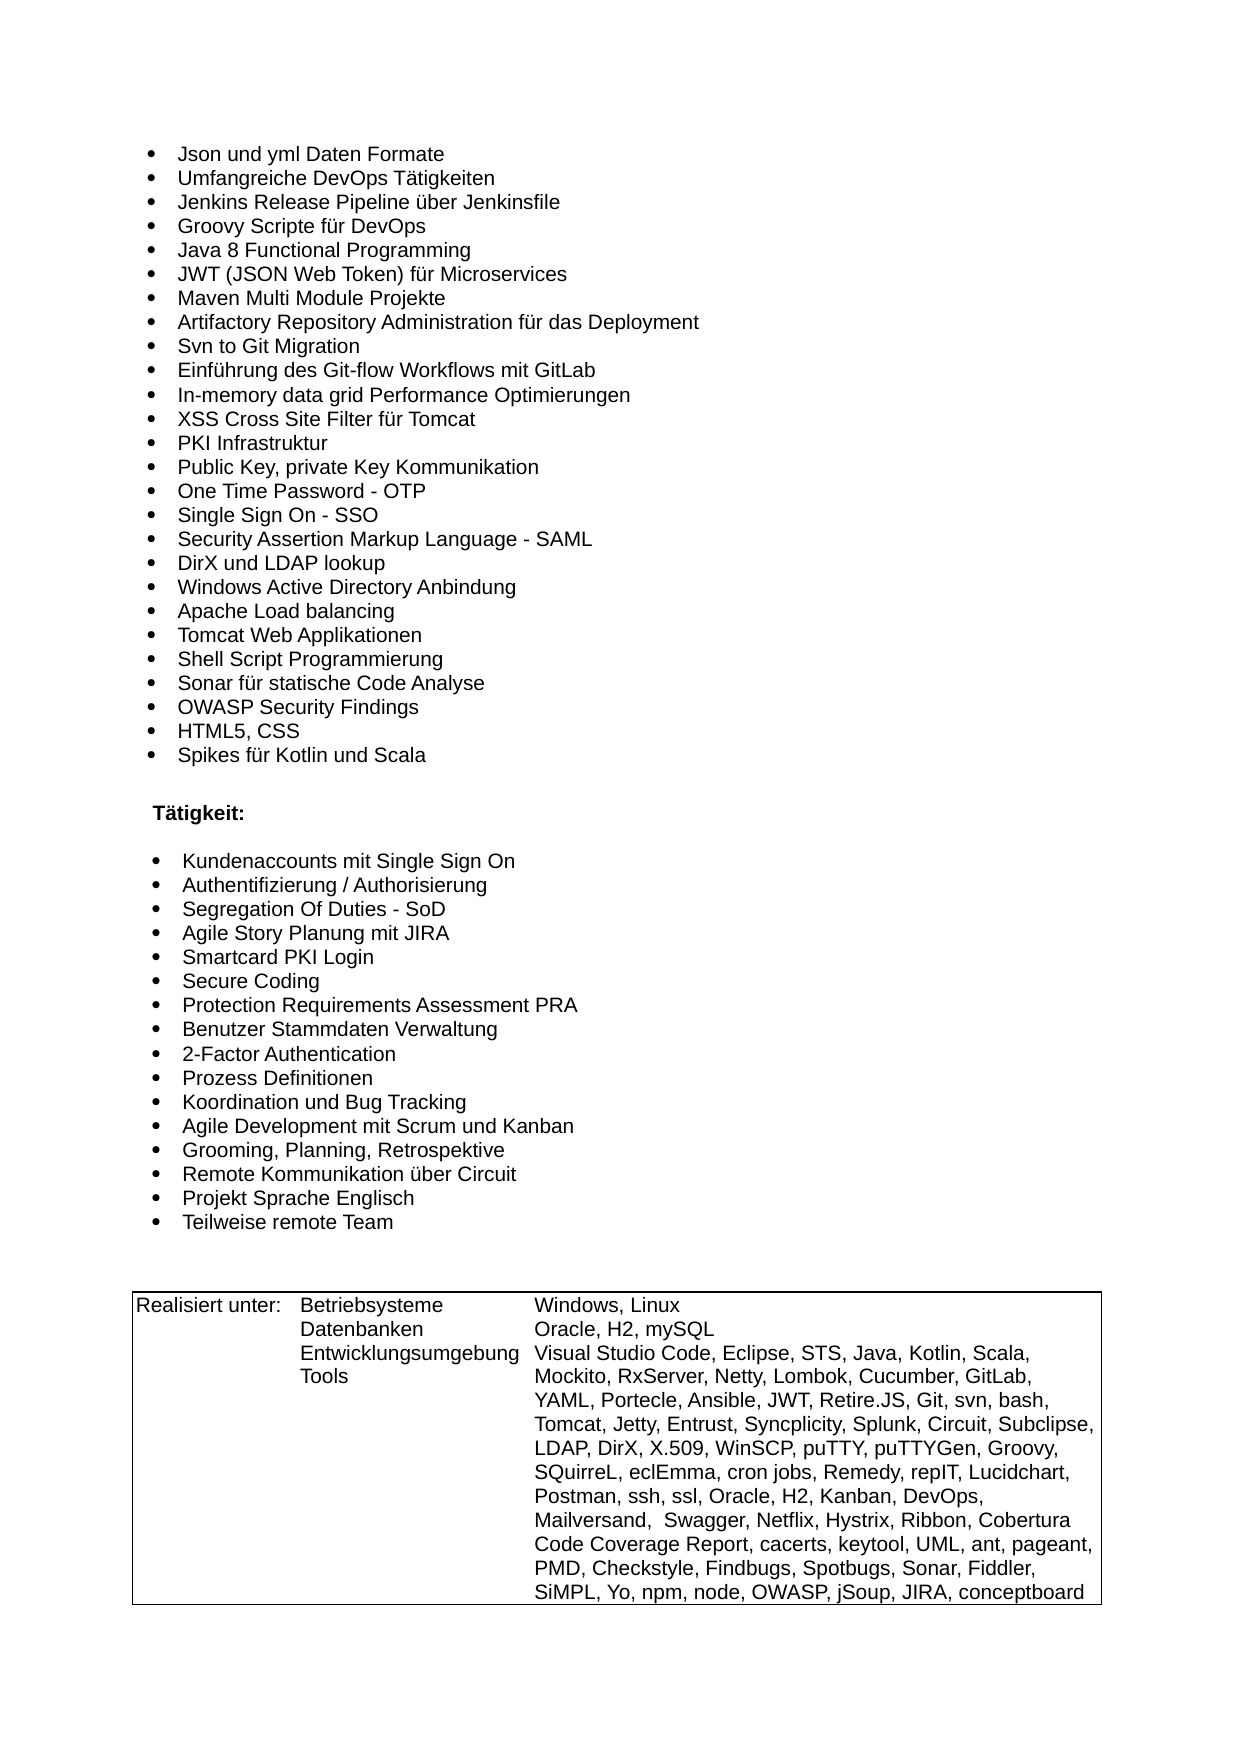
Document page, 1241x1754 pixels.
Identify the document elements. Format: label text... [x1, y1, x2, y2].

list Umfangreiche DevOps Tätigkeiten [148, 166, 1110, 190]
list Sonar für statische Code Analyse [148, 671, 1110, 695]
list Remote Kommunikation über Circuit [152, 1162, 1110, 1186]
text Tätigkeit: [152, 801, 1110, 825]
list JWT (JSON Web Token) für Microservices [148, 262, 1110, 286]
list Teilweise remote Team [152, 1210, 1110, 1234]
list Authentifizierung / Authorisierung [152, 873, 1110, 897]
list OWASP Security Findings [148, 695, 1110, 719]
list One Time Password - OTP [148, 479, 1110, 503]
list Java 8 Functional Programming [148, 238, 1110, 262]
list Artifactory Repository Administration für das Deployment [148, 310, 1110, 334]
list Secure Coding [152, 969, 1110, 993]
table_cell [133, 1340, 297, 1604]
list Koordination und Bug Tracking [152, 1089, 1110, 1113]
table_header Betriebsysteme Datenbanken [297, 1293, 531, 1340]
list Shell Script Programmierung [148, 647, 1110, 671]
list Spikes für Kotlin und Scala [148, 743, 1110, 767]
list DirX und LDAP lookup [148, 551, 1110, 575]
list Public Key, private Key Kommunikation [148, 454, 1110, 479]
table_cell Visual Studio Code, Eclipse, STS, Java, Kotlin, Scala, Mockito, RxServer, Netty, Lombok, Cucumber, GitLab, YAML, Portecle, Ansible, JWT, Retire.JS, Git, svn, bash, Tomcat, Jetty, Entrust, Syncplicity, Splunk, Circuit, Subclipse, LDAP, DirX, X.509, WinSCP, puTTY, puTTYGen, Groovy, SQuirreL, eclEmma, cron jobs, Remedy, repIT, Lucidchart, Postman, ssh, ssl, Oracle, H2, Kanban, DevOps, Mailversand, Swagger, Netflix, Hystrix, Ribbon, Cobertura Code Coverage Report, cacerts, keytool, UML, ant, pageant, PMD, Checkstyle, Findbugs, Spotbugs, Sonar, Fiddler, SiMPL, Yo, npm, node, OWASP, jSoup, JIRA, conceptboard [531, 1340, 1101, 1604]
list PKI Infrastruktur [148, 431, 1110, 454]
list Kundenaccounts mit Single Sign On [152, 849, 1110, 873]
list XSS Cross Site Filter für Tomcat [148, 406, 1110, 431]
list Svn to Git Migration [148, 334, 1110, 358]
list Grooming, Planning, Retrospektive [152, 1138, 1110, 1162]
list Agile Story Planung mit JIRA [152, 921, 1110, 945]
list Prozess Definitionen [152, 1065, 1110, 1089]
table_header Realisiert unter: [133, 1293, 297, 1340]
list Security Assertion Markup Language - SAML [148, 527, 1110, 551]
list Apache Load balancing [148, 599, 1110, 623]
list Benutzer Stammdaten Verwaltung [152, 1017, 1110, 1041]
table_cell Entwicklungsumgebung Tools [297, 1340, 531, 1604]
list 2-Factor Authentication [152, 1041, 1110, 1065]
list In-memory data grid Performance Optimierungen [148, 382, 1110, 406]
list Projekt Sprache Englisch [152, 1186, 1110, 1210]
list Agile Development mit Scrum und Kanban [152, 1113, 1110, 1138]
list Jenkins Release Pipeline über Jenkinsfile [148, 190, 1110, 214]
list Tomcat Web Applikationen [148, 623, 1110, 647]
table_header Windows, Linux Oracle, H2, mySQL [531, 1293, 1101, 1340]
list Groovy Scripte für DevOps [148, 214, 1110, 238]
list Json und yml Daten Formate [148, 142, 1110, 166]
list Single Sign On - SSO [148, 503, 1110, 527]
list Windows Active Directory Anbindung [148, 575, 1110, 599]
list HTML5, CSS [148, 719, 1110, 743]
list Einführung des Git-flow Workflows mit GitLab [148, 358, 1110, 382]
list Segregation Of Duties - SoD [152, 897, 1110, 921]
list Smartcard PKI Login [152, 945, 1110, 969]
list Maven Multi Module Projekte [148, 286, 1110, 310]
list Protection Requirements Assessment PRA [152, 993, 1110, 1017]
